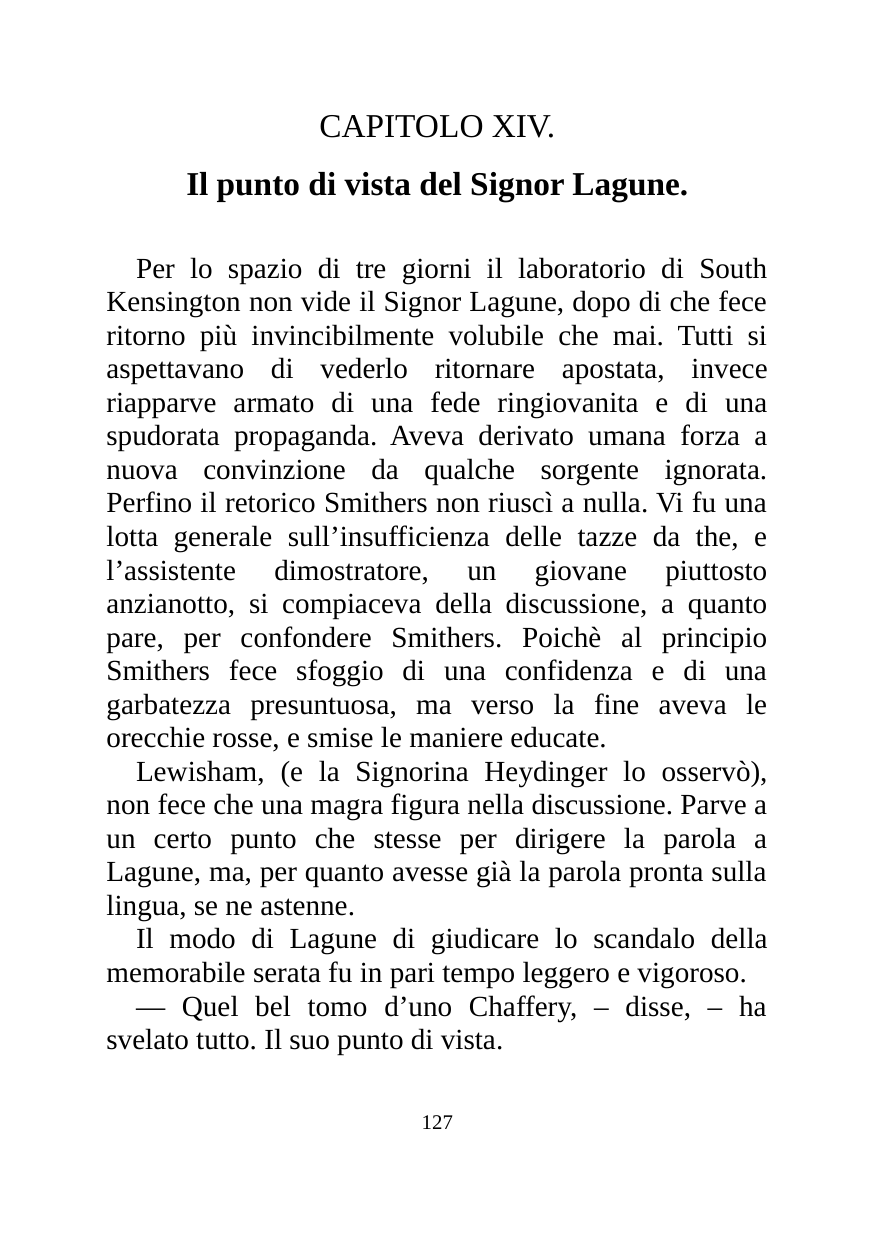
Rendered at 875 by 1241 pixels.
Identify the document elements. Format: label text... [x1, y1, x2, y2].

text Il modo di Lagune di giudicare lo scandalo della memorabile serata fu in pari tempo leggero e vigoroso. [106, 922, 768, 989]
text Per lo spazio di tre giorni il laboratorio di South Kensington non vide il Signor Lagune, dopo di che fece ritorno più invincibilmente volubile che mai. Tutti si aspettavano di vederlo ritornare apostata, invece riapparve armato di una fede ringiovanita e di una spudorata propaganda. Aveva derivato umana forza a nuova convinzione da qualche sorgente ignorata. Perfino il retorico Smithers non riuscì a nulla. Vi fu una lotta generale sull’insufficienza delle tazze da the, e l’assistente dimostratore, un giovane piuttosto anzianotto, si compiaceva della discussione, a quanto pare, per confondere Smithers. Poichè al principio Smithers fece sfoggio di una confidenza e di una garbatezza presuntuosa, ma verso la fine aveva le orecchie rosse, e smise le maniere educate. [106, 251, 768, 754]
text Lewisham, (e la Signorina Heydinger lo osservò), non fece che una magra figura nella discussione. Parve a un certo punto che stesse per dirigere la parola a Lagune, ma, per quanto avesse già la parola pronta sulla lingua, se ne astenne. [106, 754, 768, 922]
subtitle CAPITOLO XIV. Il punto di vista del Signor Lagune. [106, 106, 768, 202]
text — Quel bel tomo d’uno Chaffery, – disse, – ha svelato tutto. Il suo punto di vista. [106, 989, 768, 1056]
